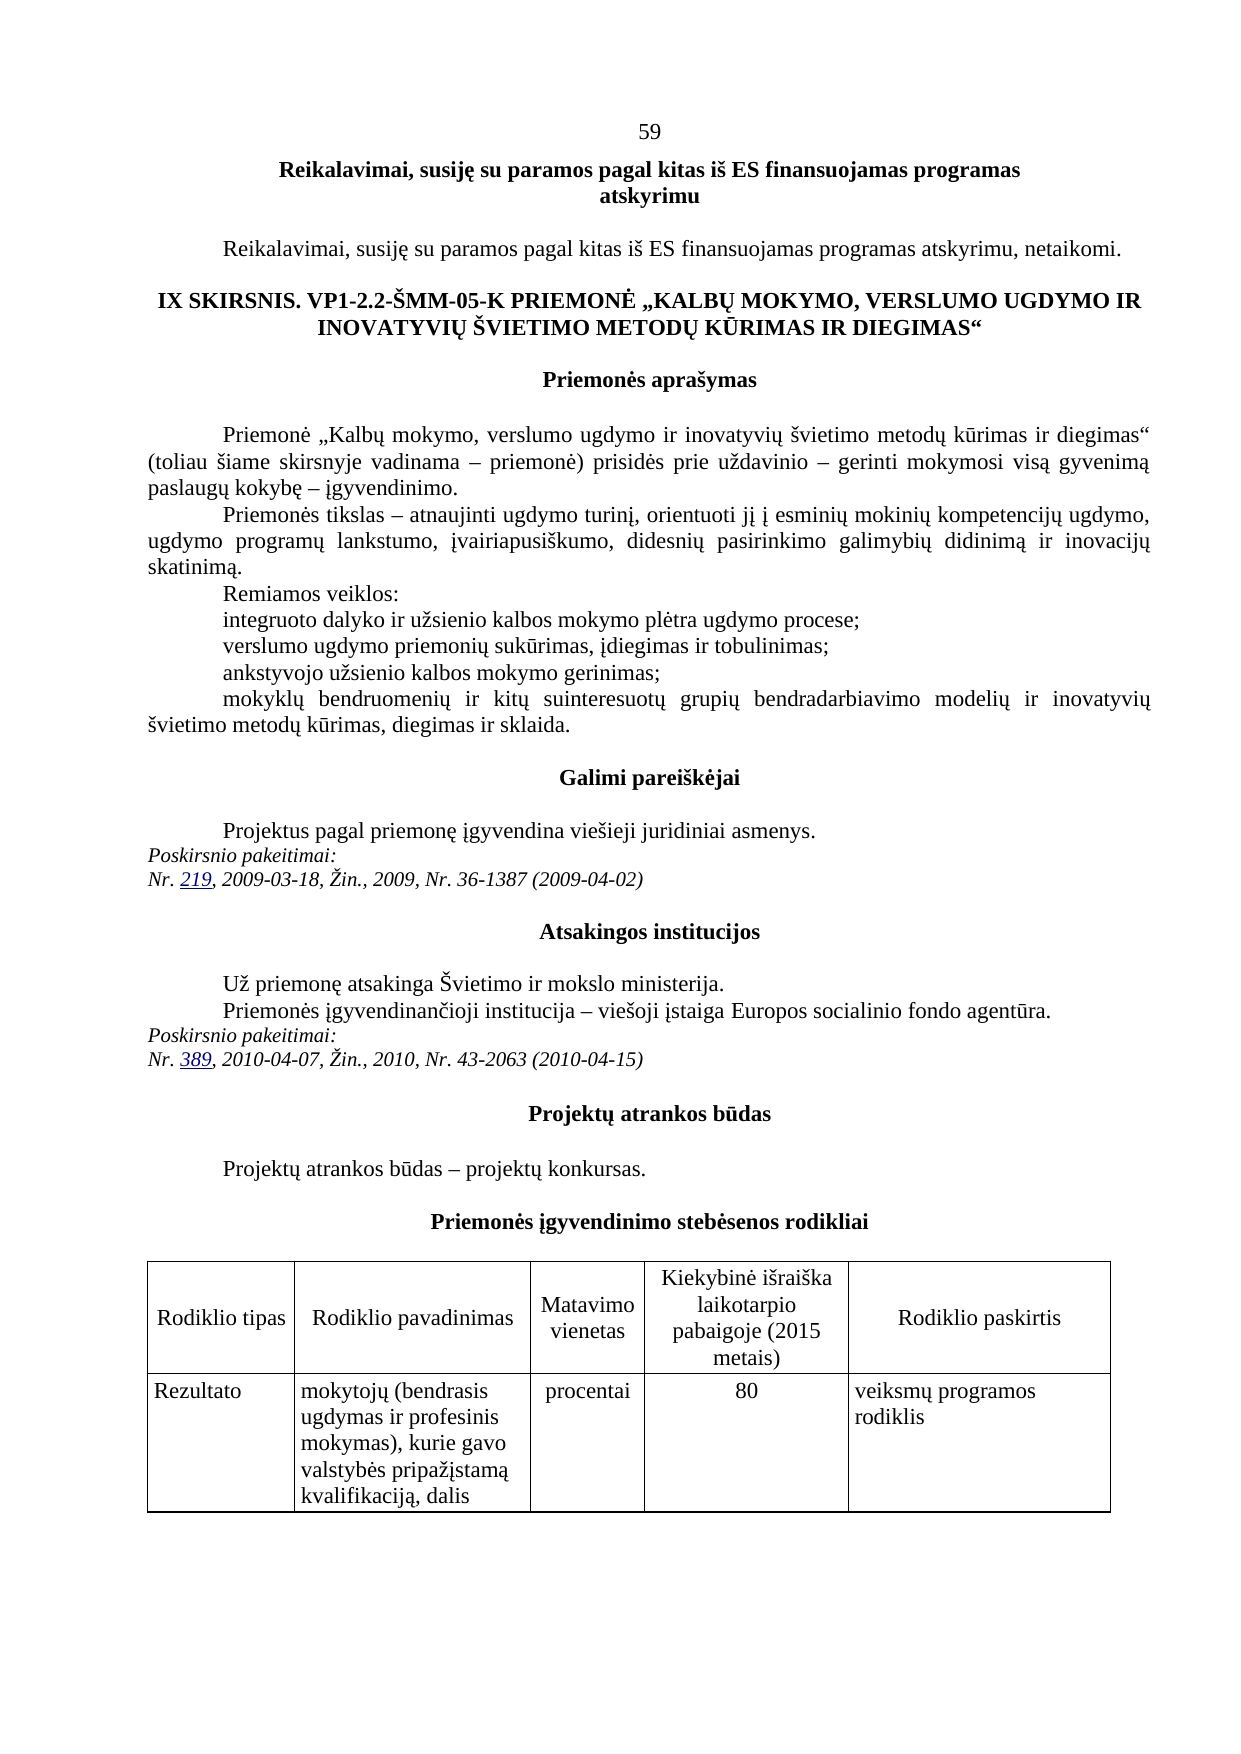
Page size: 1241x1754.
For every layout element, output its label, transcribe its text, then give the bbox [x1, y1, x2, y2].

text Priemonės įgyvendinančioji institucija – viešoji įstaiga Europos socialinio fondo agentūra. [148, 997, 1152, 1023]
table_cell 80 [645, 1374, 848, 1511]
table_header Kiekybinė išraiška laikotarpio pabaigoje (2015 metais) [645, 1262, 848, 1373]
text Reikalavimai, susiję su paramos pagal kitas iš ES finansuojamas programas atskyrimu, netaikomi. [148, 235, 1152, 261]
text Remiamos veiklos: [148, 580, 1152, 606]
text Projektus pagal priemonę įgyvendina viešieji juridiniai asmenys. [148, 817, 1152, 843]
text verslumo ugdymo priemonių sukūrimas, įdiegimas ir tobulinimas; [148, 632, 1152, 659]
text Reikalavimai, susiję su paramos pagal kitas iš ES finansuojamas programas atskyrimu [148, 156, 1152, 208]
text Nr. 219, 2009-03-18, Žin., 2009, Nr. 36-1387 (2009-04-02) [148, 867, 1152, 891]
subtitle IX SKIRSNIS. VP1-2.2-ŠMM-05-K PRIEMONĖ „KALBŲ MOKYMO, VERSLUMO UGDYMO IR INOVATYVIŲ ŠVIETIMO METODŲ KŪRIMAS IR DIEGIMAS“ [148, 287, 1152, 340]
text Projektų atrankos būdas – projektų konkursas. [185, 1155, 1152, 1181]
text Priemonės tikslas – atnaujinti ugdymo turinį, orientuoti jį į esminių mokinių kompetencijų ugdymo, ugdymo programų lankstumo, įvairiapusiškumo, didesnių pasirinkimo galimybių didinimą ir inovacijų skatinimą. [148, 501, 1152, 580]
text integruoto dalyko ir užsienio kalbos mokymo plėtra ugdymo procese; [148, 606, 1152, 632]
text Poskirsnio pakeitimai: [148, 1023, 1152, 1047]
text Nr. 389, 2010-04-07, Žin., 2010, Nr. 43-2063 (2010-04-15) [148, 1047, 1152, 1071]
text Priemonės aprašymas [148, 366, 1152, 393]
text Galimi pareiškėjai [148, 764, 1152, 791]
table_cell Rezultato [148, 1374, 294, 1511]
table_header Rodiklio pavadinimas [295, 1262, 530, 1373]
text ankstyvojo užsienio kalbos mokymo gerinimas; [148, 659, 1152, 685]
table_header Rodiklio paskirtis [849, 1262, 1110, 1373]
text mokyklų bendruomenių ir kitų suinteresuotų grupių bendradarbiavimo modelių ir inovatyvių švietimo metodų kūrimas, diegimas ir sklaida. [148, 685, 1152, 738]
table_cell procentai [531, 1374, 644, 1511]
text Projektų atrankos būdas [148, 1100, 1152, 1126]
text Poskirsnio pakeitimai: [148, 843, 1152, 867]
table_header Rodiklio tipas [148, 1262, 294, 1373]
table_cell mokytojų (bendrasis ugdymas ir profesinis mokymas), kurie gavo valstybės pripažįstamą kvalifikaciją, dalis [295, 1374, 530, 1511]
text Už priemonę atsakinga Švietimo ir mokslo ministerija. [148, 970, 1152, 997]
table_cell veiksmų programos rodiklis [849, 1374, 1110, 1511]
table_header Matavimo vienetas [531, 1262, 644, 1373]
text Atsakingos institucijos [148, 918, 1152, 944]
text Priemonės įgyvendinimo stebėsenos rodikliai [148, 1208, 1152, 1234]
text Priemonė „Kalbų mokymo, verslumo ugdymo ir inovatyvių švietimo metodų kūrimas ir diegimas“ (toliau šiame skirsnyje vadinama – priemonė) prisidės prie uždavinio – gerinti mokymosi visą gyvenimą paslaugų kokybę – įgyvendinimo. [148, 422, 1152, 501]
